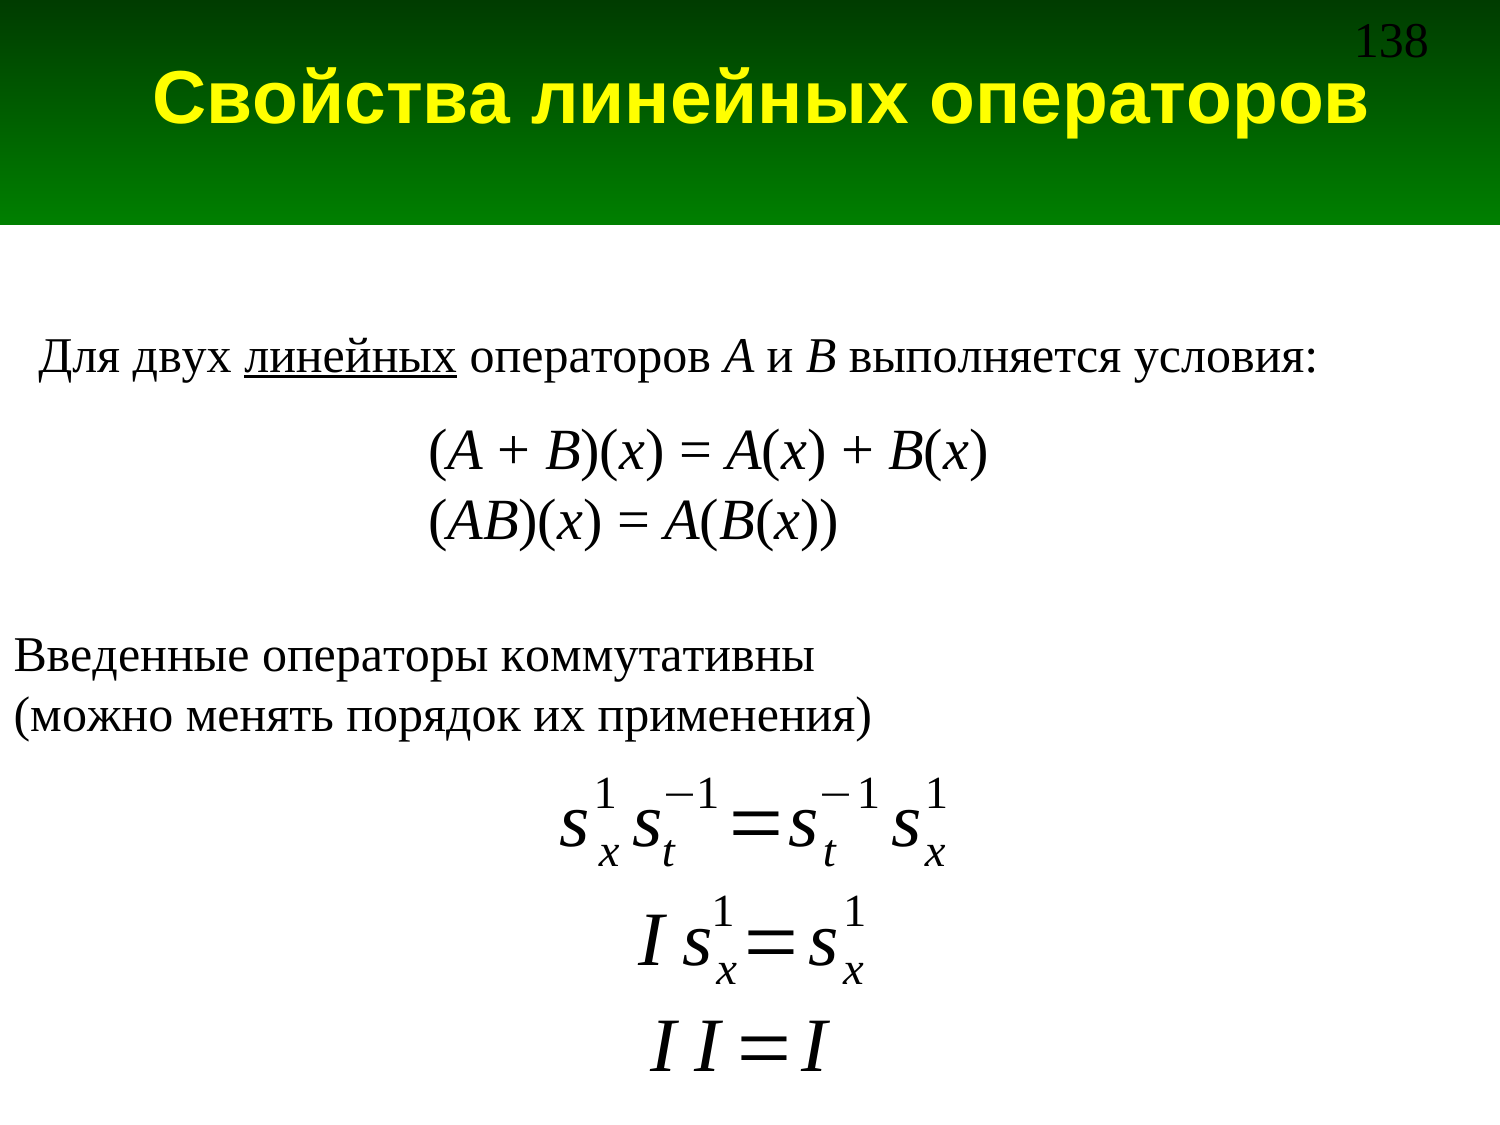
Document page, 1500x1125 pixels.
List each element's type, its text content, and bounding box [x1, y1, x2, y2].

text_box Для двух линейных операторов A и B выполняется условия: [23, 314, 1368, 390]
text_box (A + B)(x) = A(x) + B(x) (AB)(x) = A(B(x)) [413, 403, 1096, 559]
chart [613, 883, 886, 993]
title Свойства линейных операторов [123, 0, 1399, 192]
chart [625, 1003, 852, 1090]
chart [540, 765, 969, 875]
text_box Введенные операторы коммутативны (можно менять порядок их применения) [0, 614, 886, 749]
